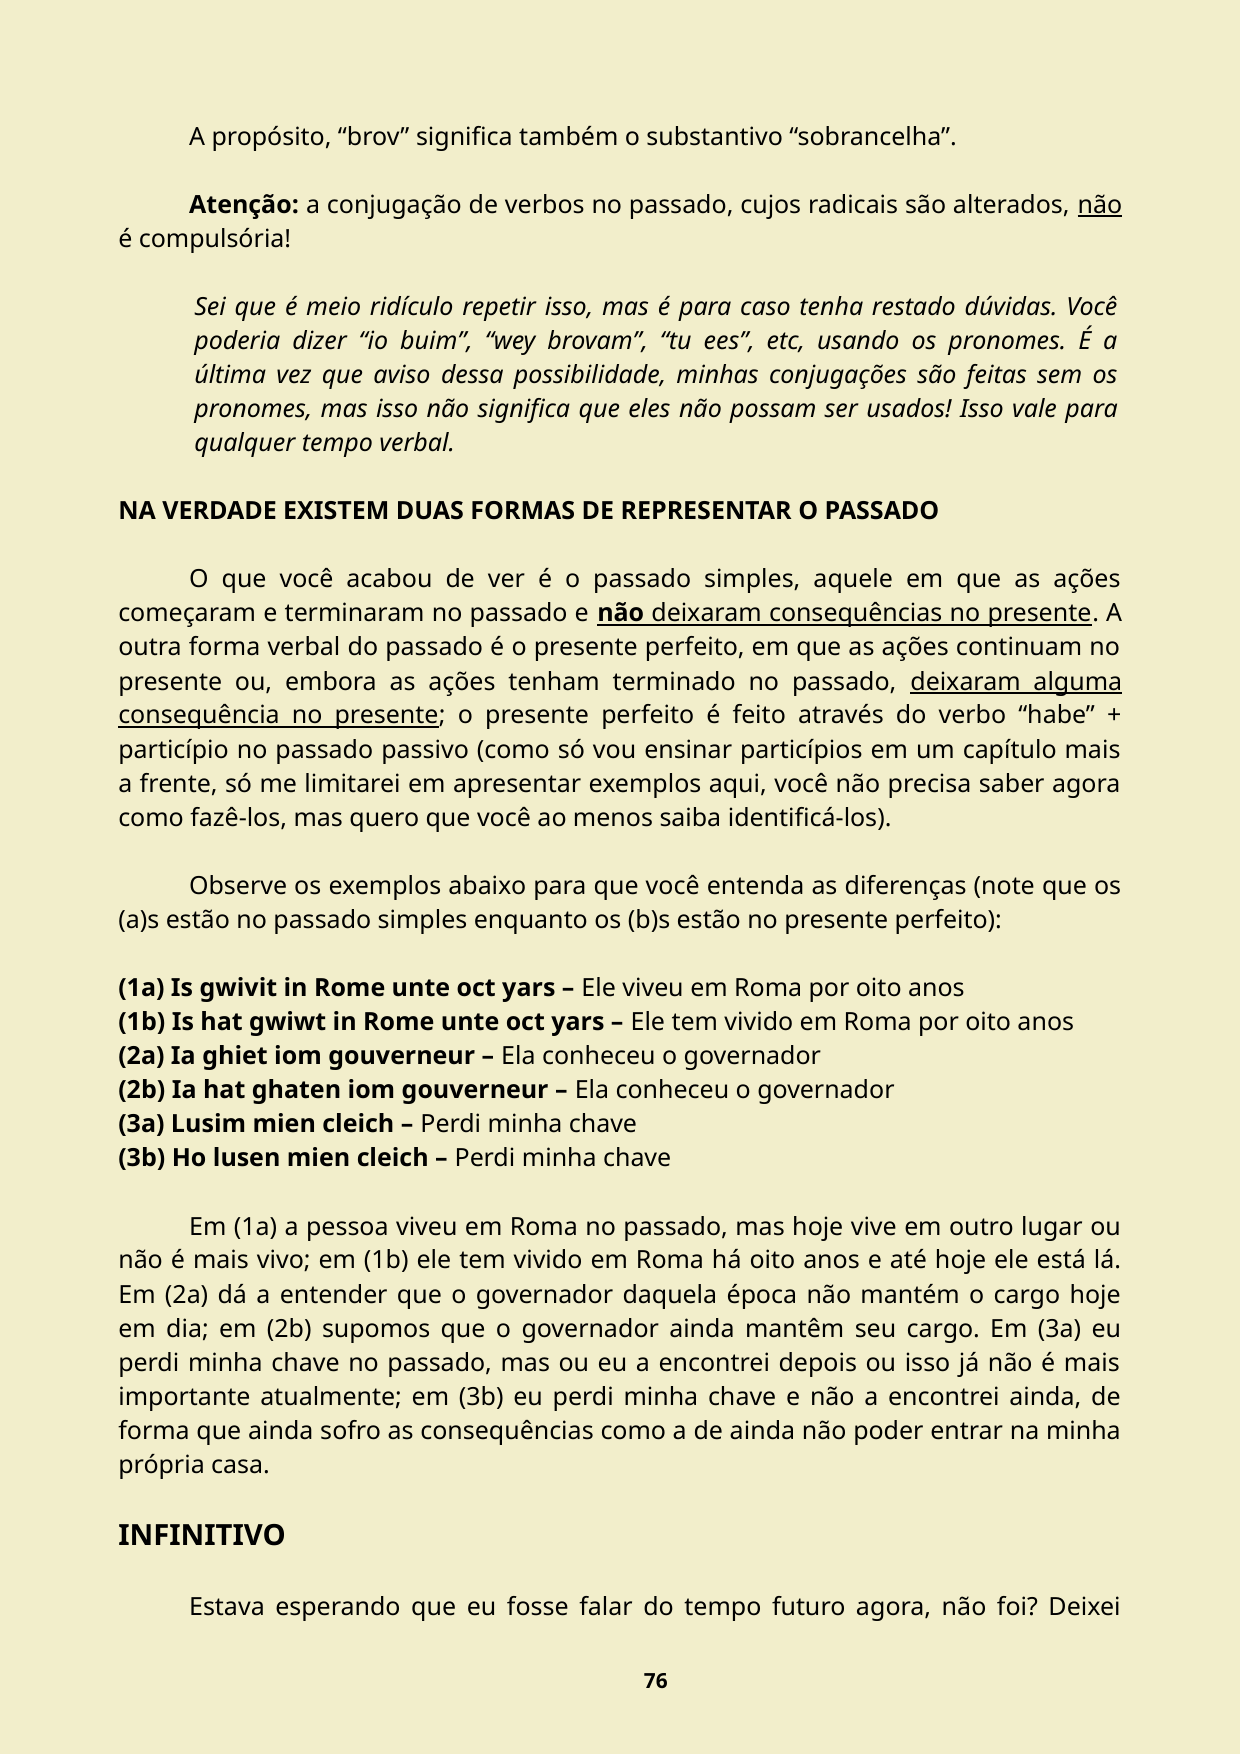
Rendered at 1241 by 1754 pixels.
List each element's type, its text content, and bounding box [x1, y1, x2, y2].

text (2b) Ia hat ghaten iom gouverneur – Ela conheceu o governador [118, 1072, 1122, 1106]
text Estava esperando que eu fosse falar do tempo futuro agora, não foi? Deixei [118, 1588, 1122, 1622]
text (1a) Is gwivit in Rome unte oct yars – Ele viveu em Roma por oito anos [118, 970, 1122, 1004]
text (2a) Ia ghiet iom gouverneur – Ela conheceu o governador [118, 1038, 1122, 1072]
text Em (1a) a pessoa viveu em Roma no passado, mas hoje vive em outro lugar ou não é mais vivo; em (1b) ele tem vivido em Roma há oito anos e até hoje ele está lá. Em (2a) dá a entender que o governador daquela época não mantém o cargo hoje em dia; em (2b) supomos que o governador ainda mantêm seu cargo. Em (3a) eu perdi minha chave no passado, mas ou eu a encontrei depois ou isso já não é mais importante atualmente; em (3b) eu perdi minha chave e não a encontrei ainda, de forma que ainda sofro as consequências como a de ainda não poder entrar na minha própria casa. [118, 1208, 1122, 1481]
text (3b) Ho lusen mien cleich – Perdi minha chave [118, 1140, 1122, 1174]
text Observe os exemplos abaixo para que você entenda as diferenças (note que os (a)s estão no passado simples enquanto os (b)s estão no presente perfeito): [118, 867, 1122, 936]
subtitle NA VERDADE EXISTEM DUAS FORMAS DE REPRESENTAR O PASSADO [118, 493, 1122, 527]
text Atenção: a conjugação de verbos no passado, cujos radicais são alterados, não é compulsória! [118, 186, 1122, 254]
text Sei que é meio ridículo repetir isso, mas é para caso tenha restado dúvidas. Você poderia dizer “io buim”, “wey brovam”, “tu ees”, etc, usando os pronomes. É a última vez que aviso dessa possibilidade, minhas conjugações são feitas sem os pronomes, mas isso não significa que eles não possam ser usados! Isso vale para qualquer tempo verbal. [194, 288, 1122, 459]
text (1b) Is hat gwiwt in Rome unte oct yars – Ele tem vivido em Roma por oito anos [118, 1004, 1122, 1038]
subtitle INFINITIVO [118, 1515, 1122, 1554]
text A propósito, “brov” significa também o substantivo “sobrancelha”. [118, 118, 1122, 152]
text (3a) Lusim mien cleich – Perdi minha chave [118, 1106, 1122, 1140]
text O que você acabou de ver é o passado simples, aquele em que as ações começaram e terminaram no passado e não deixaram consequências no presente. A outra forma verbal do passado é o presente perfeito, em que as ações continuam no presente ou, embora as ações tenham terminado no passado, deixaram alguma consequência no presente; o presente perfeito é feito através do verbo “habe” + particípio no passado passivo (como só vou ensinar particípios em um capítulo mais a frente, só me limitarei em apresentar exemplos aqui, você não precisa saber agora como fazê-los, mas quero que você ao menos saiba identificá-los). [118, 561, 1122, 833]
